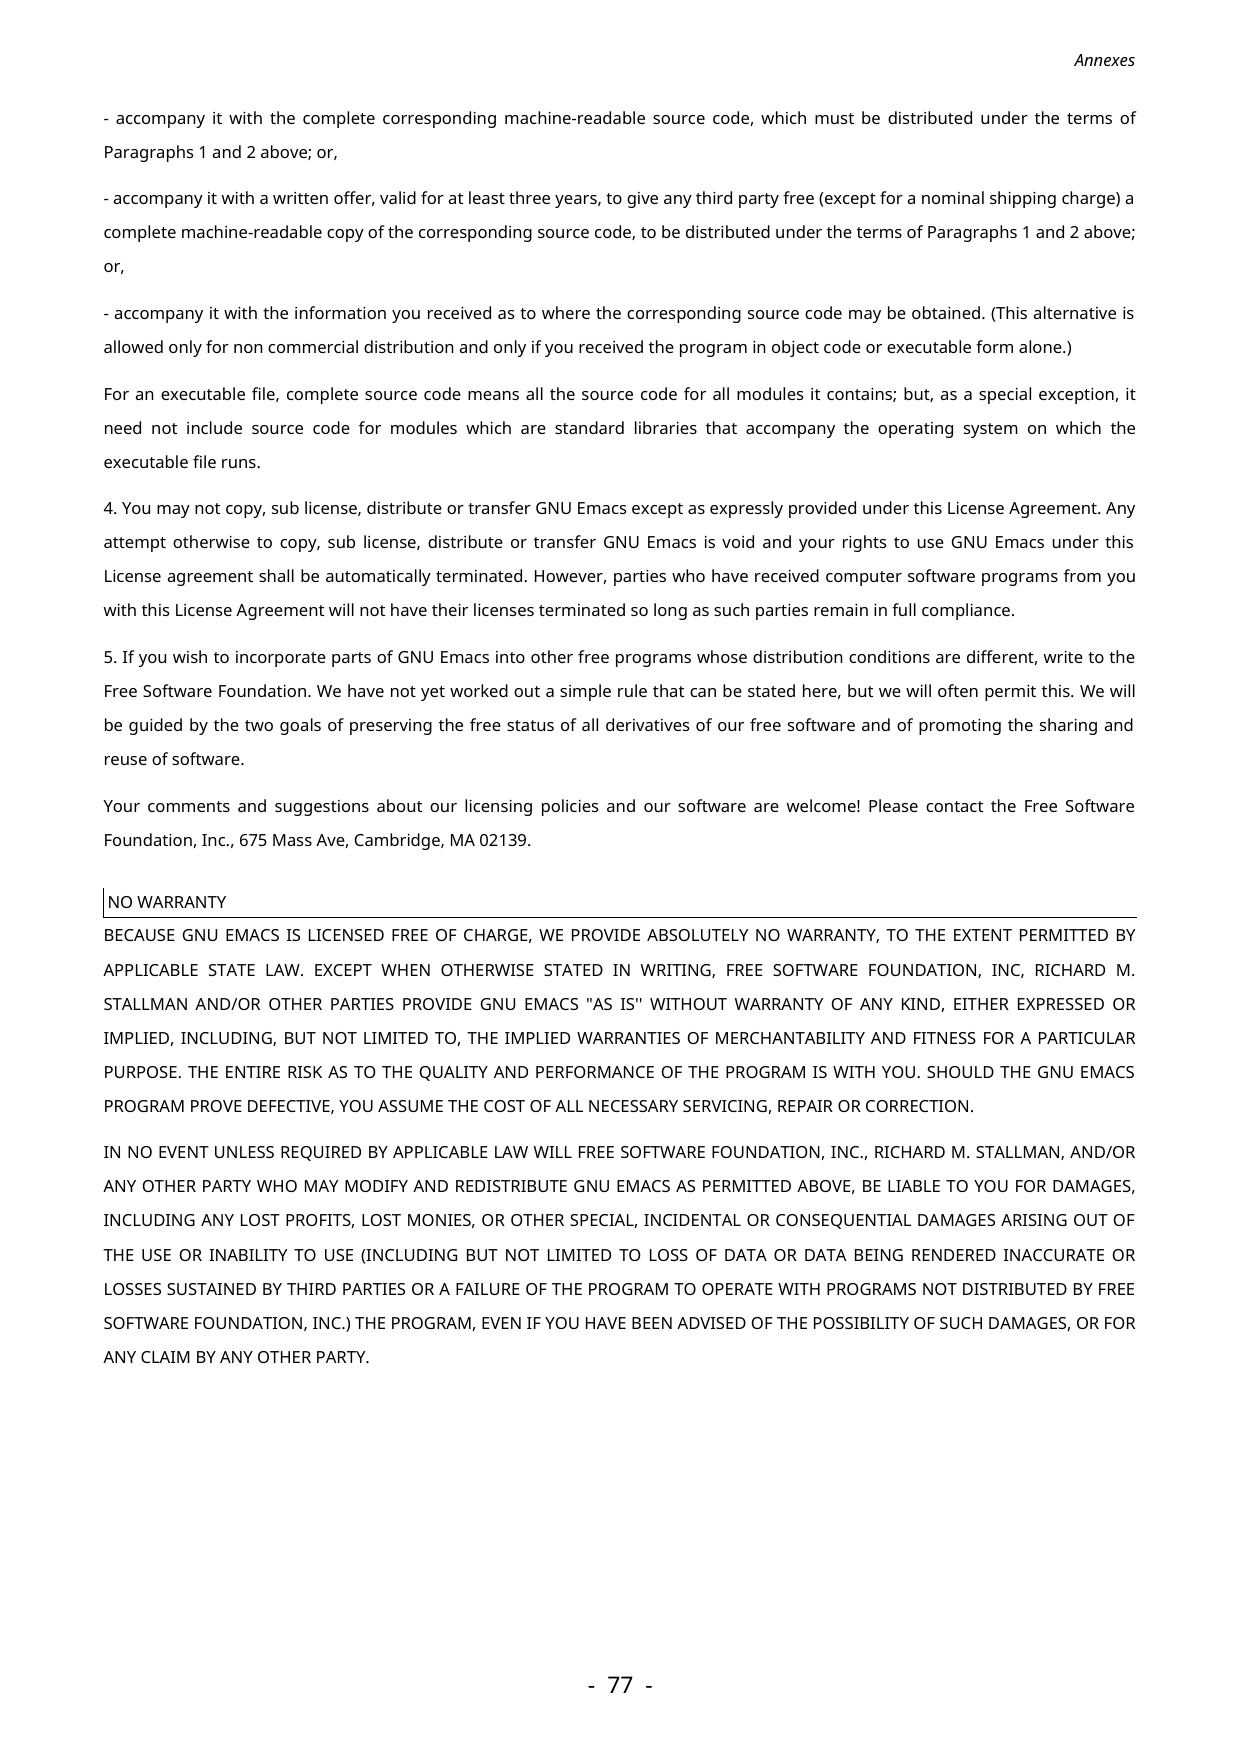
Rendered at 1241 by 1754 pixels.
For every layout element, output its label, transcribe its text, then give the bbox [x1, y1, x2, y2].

text IN NO EVENT UNLESS REQUIRED BY APPLICABLE LAW WILL FREE SOFTWARE FOUNDATION, INC., RICHARD M. STALLMAN, AND/OR ANY OTHER PARTY WHO MAY MODIFY AND REDISTRIBUTE GNU EMACS AS PERMITTED ABOVE, BE LIABLE TO YOU FOR DAMAGES, INCLUDING ANY LOST PROFITS, LOST MONIES, OR OTHER SPECIAL, INCIDENTAL OR CONSEQUENTIAL DAMAGES ARISING OUT OF THE USE OR INABILITY TO USE (INCLUDING BUT NOT LIMITED TO LOSS OF DATA OR DATA BEING RENDERED INACCURATE OR LOSSES SUSTAINED BY THIRD PARTIES OR A FAILURE OF THE PROGRAM TO OPERATE WITH PROGRAMS NOT DISTRIBUTED BY FREE SOFTWARE FOUNDATION, INC.) THE PROGRAM, EVEN IF YOU HAVE BEEN ADVISED OF THE POSSIBILITY OF SUCH DAMAGES, OR FOR ANY CLAIM BY ANY OTHER PARTY. [103, 1141, 1137, 1368]
text NO WARRANTY [104, 888, 1137, 917]
text 4. You may not copy, sub license, distribute or transfer GNU Emacs except as expressly provided under this License Agreement. Any attempt otherwise to copy, sub license, distribute or transfer GNU Emacs is void and your rights to use GNU Emacs under this License agreement shall be automatically terminated. However, parties who have received computer software programs from you with this License Agreement will not have their licenses terminated so long as such parties remain in full compliance. [103, 497, 1137, 622]
text - accompany it with the information you received as to where the corresponding source code may be obtained. (This alternative is allowed only for non commercial distribution and only if you received the program in object code or executable form alone.) [103, 302, 1137, 358]
text - accompany it with the complete corresponding machine-readable source code, which must be distributed under the terms of Paragraphs 1 and 2 above; or, [103, 106, 1137, 163]
text 5. If you wish to incorporate parts of GNU Emacs into other free programs whose distribution conditions are different, write to the Free Software Foundation. We have not yet worked out a simple rule that can be stated here, but we will often permit this. We will be guided by the two goals of preserving the free status of all derivatives of our free software and of promoting the sharing and reuse of software. [103, 646, 1137, 771]
text BECAUSE GNU EMACS IS LICENSED FREE OF CHARGE, WE PROVIDE ABSOLUTELY NO WARRANTY, TO THE EXTENT PERMITTED BY APPLICABLE STATE LAW. EXCEPT WHEN OTHERWISE STATED IN WRITING, FREE SOFTWARE FOUNDATION, INC, RICHARD M. STALLMAN AND/OR OTHER PARTIES PROVIDE GNU EMACS "AS IS'' WITHOUT WARRANTY OF ANY KIND, EITHER EXPRESSED OR IMPLIED, INCLUDING, BUT NOT LIMITED TO, THE IMPLIED WARRANTIES OF MERCHANTABILITY AND FITNESS FOR A PARTICULAR PURPOSE. THE ENTIRE RISK AS TO THE QUALITY AND PERFORMANCE OF THE PROGRAM IS WITH YOU. SHOULD THE GNU EMACS PROGRAM PROVE DEFECTIVE, YOU ASSUME THE COST OF ALL NECESSARY SERVICING, REPAIR OR CORRECTION. [103, 924, 1137, 1117]
text For an executable file, complete source code means all the source code for all modules it contains; but, as a special exception, it need not include source code for modules which are standard libraries that accompany the operating system on which the executable file runs. [103, 382, 1137, 473]
text - accompany it with a written offer, valid for at least three years, to give any third party free (except for a nominal shipping charge) a complete machine-readable copy of the corresponding source code, to be distributed under the terms of Paragraphs 1 and 2 above; or, [103, 187, 1137, 278]
text Your comments and suggestions about our licensing policies and our software are welcome! Please contact the Free Software Foundation, Inc., 675 Mass Ave, Cambridge, MA 02139. [103, 794, 1137, 851]
